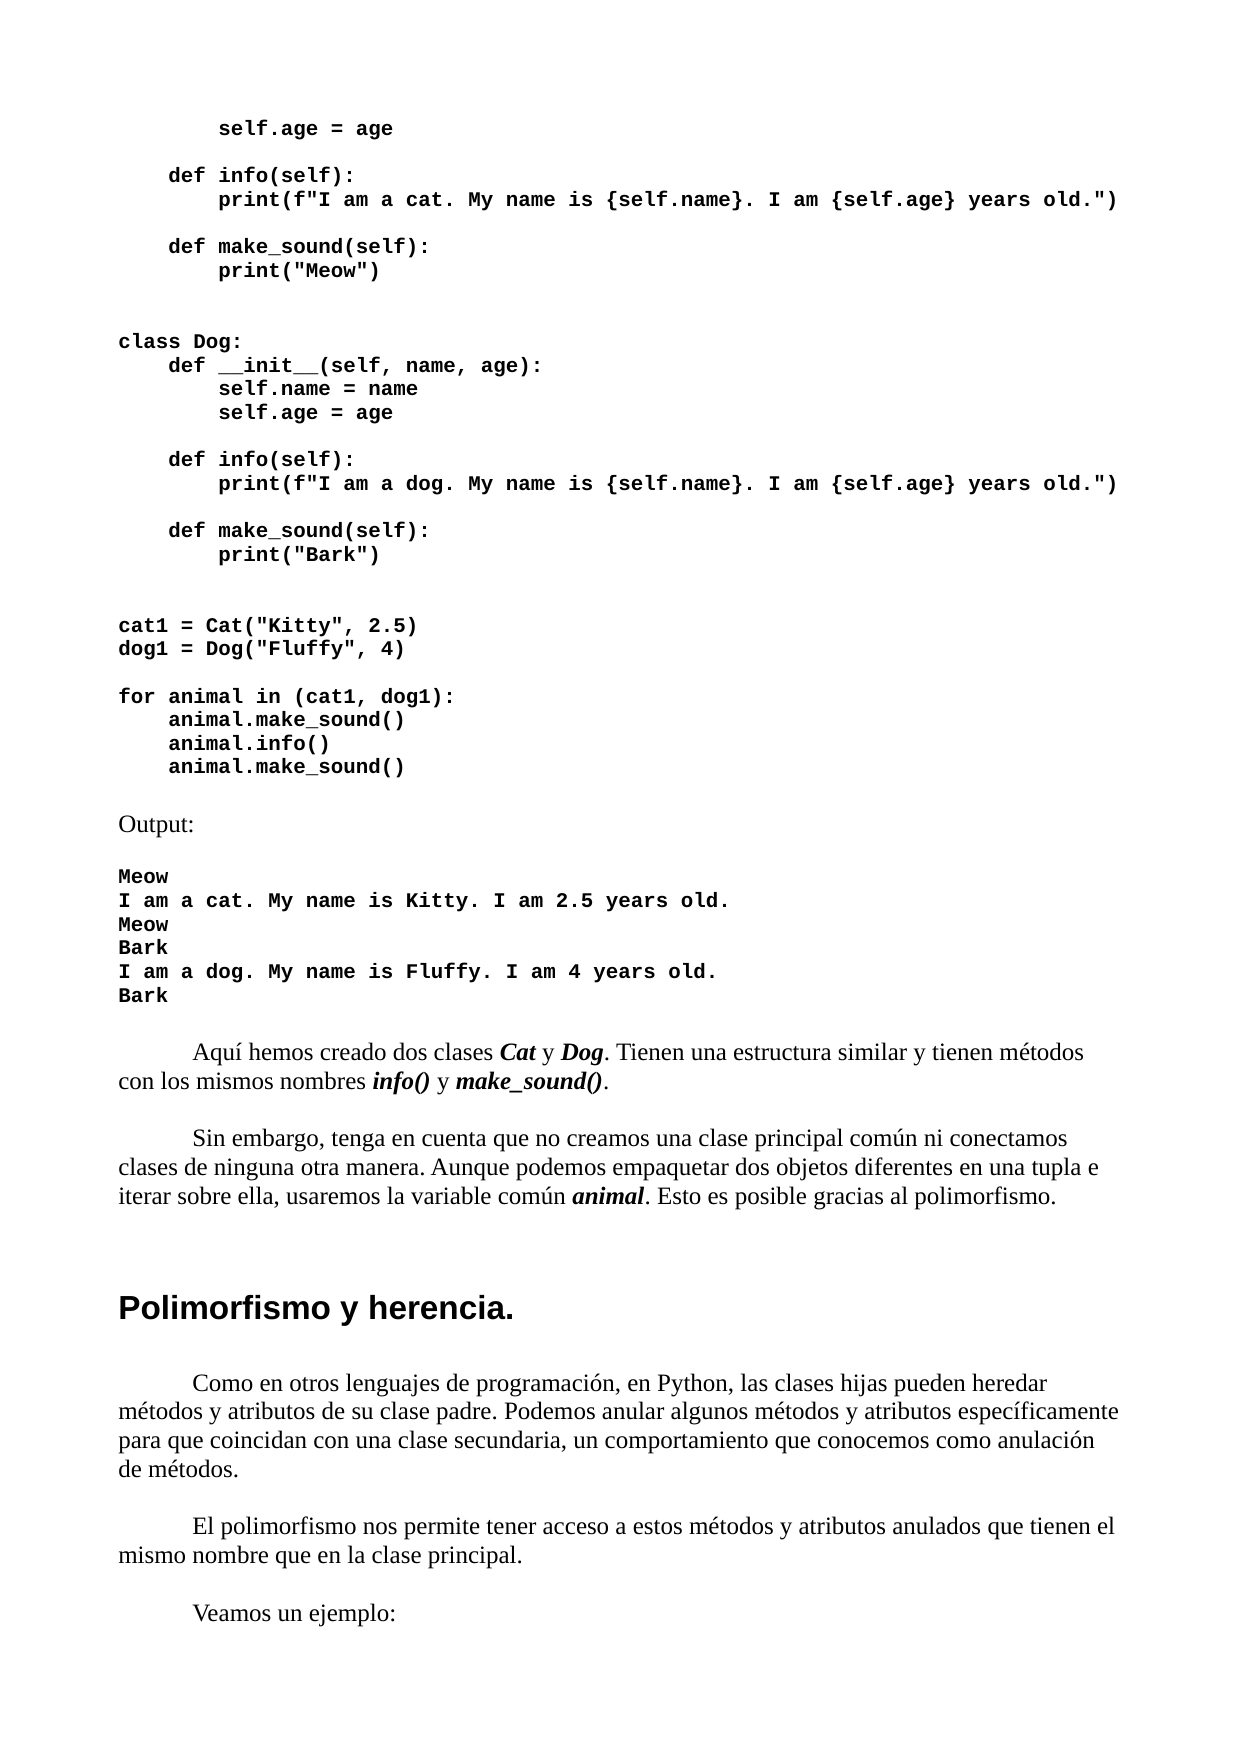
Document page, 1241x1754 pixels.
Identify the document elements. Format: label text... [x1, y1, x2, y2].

text Como en otros lenguajes de programación, en Python, las clases hijas pueden heredar métodos y atributos de su clase padre. Podemos anular algunos métodos y atributos específicamente para que coincidan con una clase secundaria, un comportamiento que conocemos como anulación de métodos. [118, 1368, 1122, 1483]
text animal.make_sound() [118, 757, 1122, 780]
text print(f"I am a dog. My name is {self.name}. I am {self.age} years old.") [118, 473, 1122, 496]
text print("Bark") [118, 544, 1122, 567]
text I am a dog. My name is Fluffy. I am 4 years old. [118, 961, 1122, 985]
text Meow [118, 866, 1122, 890]
text cat1 = Cat("Kitty", 2.5) [118, 615, 1122, 638]
text def __init__(self, name, age): [118, 354, 1122, 378]
text def info(self): [118, 165, 1122, 189]
text animal.make_sound() [118, 709, 1122, 733]
text Bark [118, 937, 1122, 961]
text for animal in (cat1, dog1): [118, 686, 1122, 709]
text Bark [118, 985, 1122, 1008]
text self.age = age [118, 118, 1122, 142]
text Veamos un ejemplo: [118, 1598, 1122, 1626]
text self.age = age [118, 402, 1122, 426]
text print("Meow") [118, 260, 1122, 284]
text def make_sound(self): [118, 520, 1122, 544]
text Output: [118, 809, 1122, 838]
text class Dog: [118, 331, 1122, 354]
text I am a cat. My name is Kitty. I am 2.5 years old. [118, 890, 1122, 914]
text El polimorfismo nos permite tener acceso a estos métodos y atributos anulados que tienen el mismo nombre que en la clase principal. [118, 1511, 1122, 1569]
text animal.info() [118, 733, 1122, 757]
text print(f"I am a cat. My name is {self.name}. I am {self.age} years old.") [118, 189, 1122, 213]
text self.name = name [118, 378, 1122, 402]
text Meow [118, 914, 1122, 937]
text Aquí hemos creado dos clases Cat y Dog. Tienen una estructura similar y tienen métodos con los mismos nombres info() y make_sound(). [118, 1037, 1122, 1094]
text Sin embargo, tenga en cuenta que no creamos una clase principal común ni conectamos clases de ninguna otra manera. Aunque podemos empaquetar dos objetos diferentes en una tupla e iterar sobre ella, usaremos la variable común animal. Esto es posible gracias al polimorfismo. [118, 1123, 1122, 1209]
subtitle Polimorfismo y herencia. [118, 1288, 1122, 1326]
text dog1 = Dog("Fluffy", 4) [118, 638, 1122, 662]
text def make_sound(self): [118, 236, 1122, 260]
text def info(self): [118, 449, 1122, 473]
